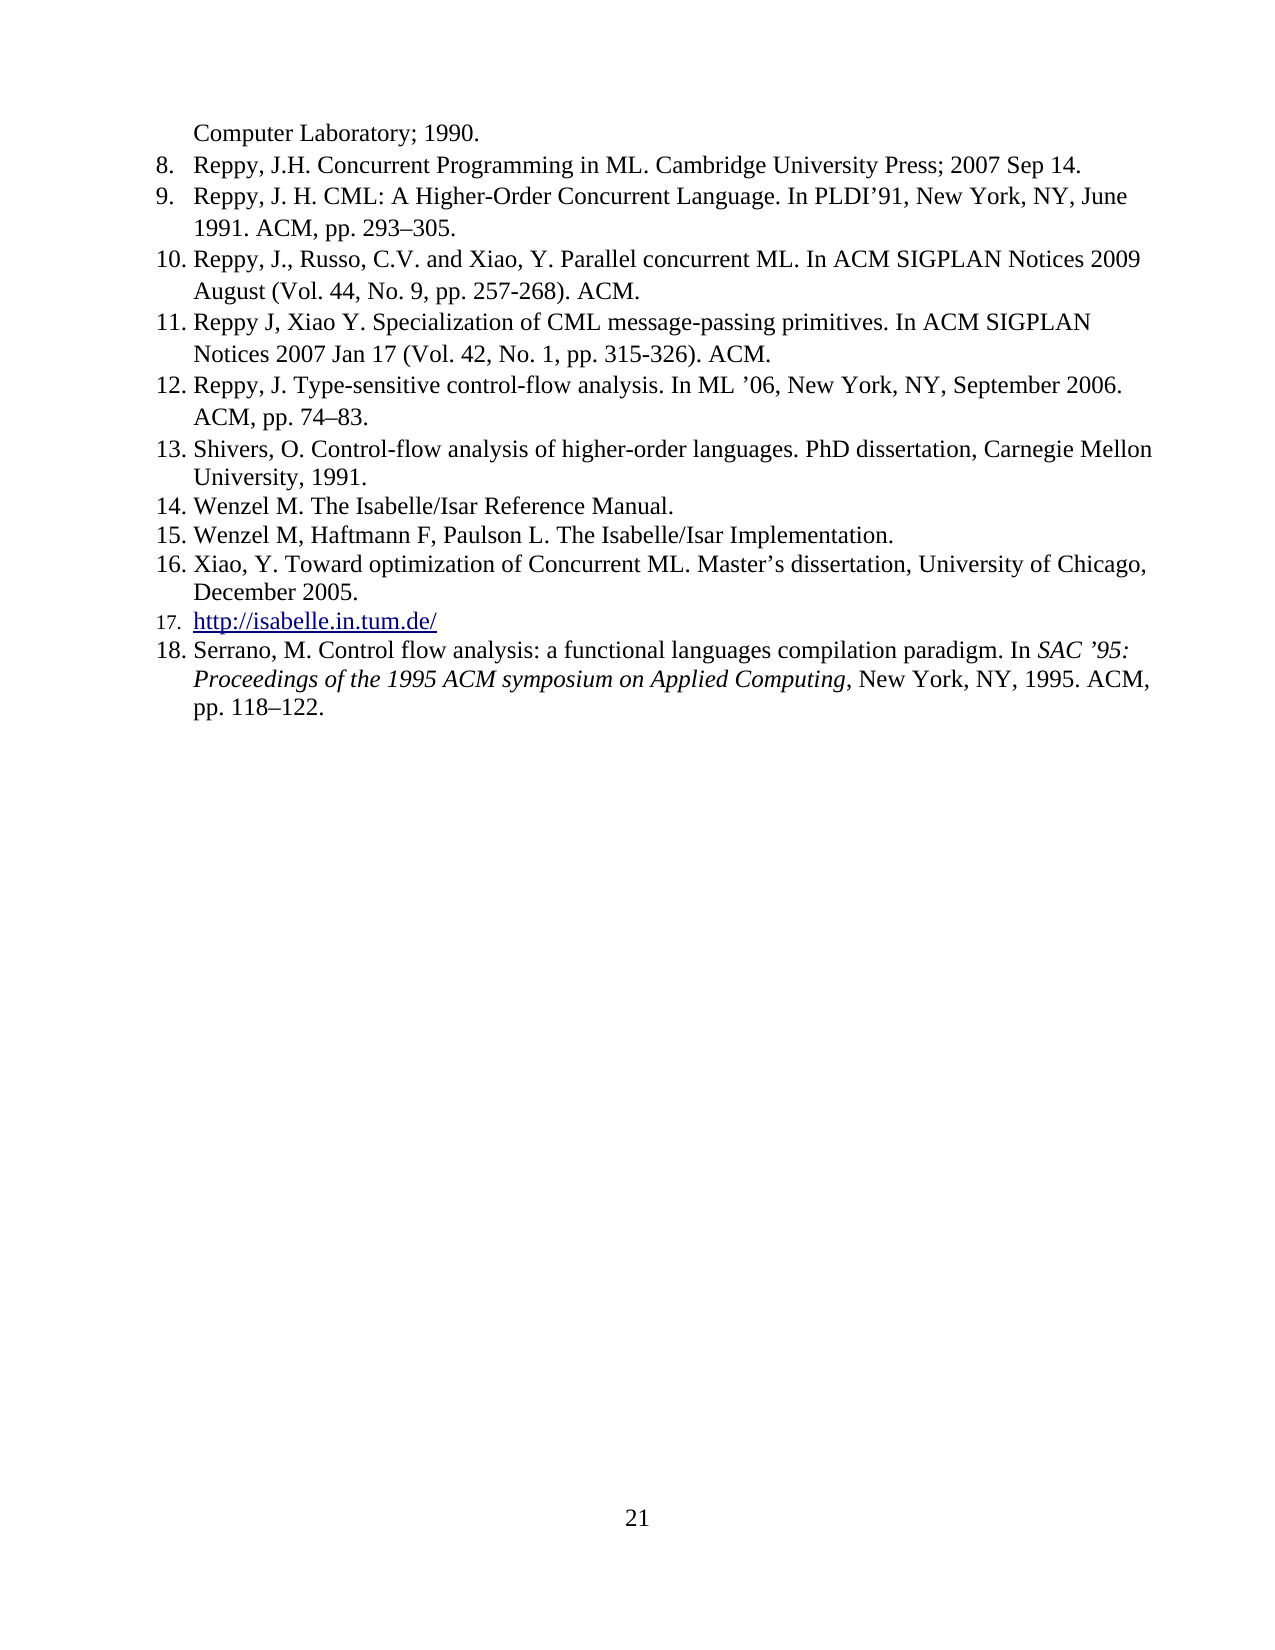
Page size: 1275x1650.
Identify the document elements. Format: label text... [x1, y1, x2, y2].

list http://isabelle.in.tum.de/ [156, 606, 1157, 635]
list Reppy, J.H. Concurrent Programming in ML. Cambridge University Press; 2007 Sep 14. [156, 150, 1157, 178]
list Wenzel M, Haftmann F, Paulson L. The Isabelle/Isar Implementation. [156, 520, 1157, 549]
list Reppy, J. H. CML: A Higher-Order Concurrent Language. In PLDI’91, New York, NY, June 1991. ACM, pp. 293–305. [156, 181, 1157, 242]
list Computer Laboratory; 1990. [156, 118, 1157, 147]
list Reppy J, Xiao Y. Specialization of CML message-passing primitives. In ACM SIGPLAN Notices 2007 Jan 17 (Vol. 42, No. 1, pp. 315-326). ACM. [156, 307, 1157, 368]
list Shivers, O. Control-flow analysis of higher-order languages. PhD dissertation, Carnegie Mellon University, 1991. [156, 434, 1157, 491]
list Wenzel M. The Isabelle/Isar Reference Manual. [156, 491, 1157, 520]
list Reppy, J. Type-sensitive control-flow analysis. In ML ’06, New York, NY, September 2006. ACM, pp. 74–83. [156, 371, 1157, 431]
list Xiao, Y. Toward optimization of Concurrent ML. Master’s dissertation, University of Chicago, December 2005. [156, 549, 1157, 606]
list Reppy, J., Russo, C.V. and Xiao, Y. Parallel concurrent ML. In ACM SIGPLAN Notices 2009 August (Vol. 44, No. 9, pp. 257-268). ACM. [156, 244, 1157, 305]
list Serrano, M. Control flow analysis: a functional languages compilation paradigm. In SAC ’95: Proceedings of the 1995 ACM symposium on Applied Computing, New York, NY, 1995. ACM, pp. 118–122. [156, 635, 1157, 721]
